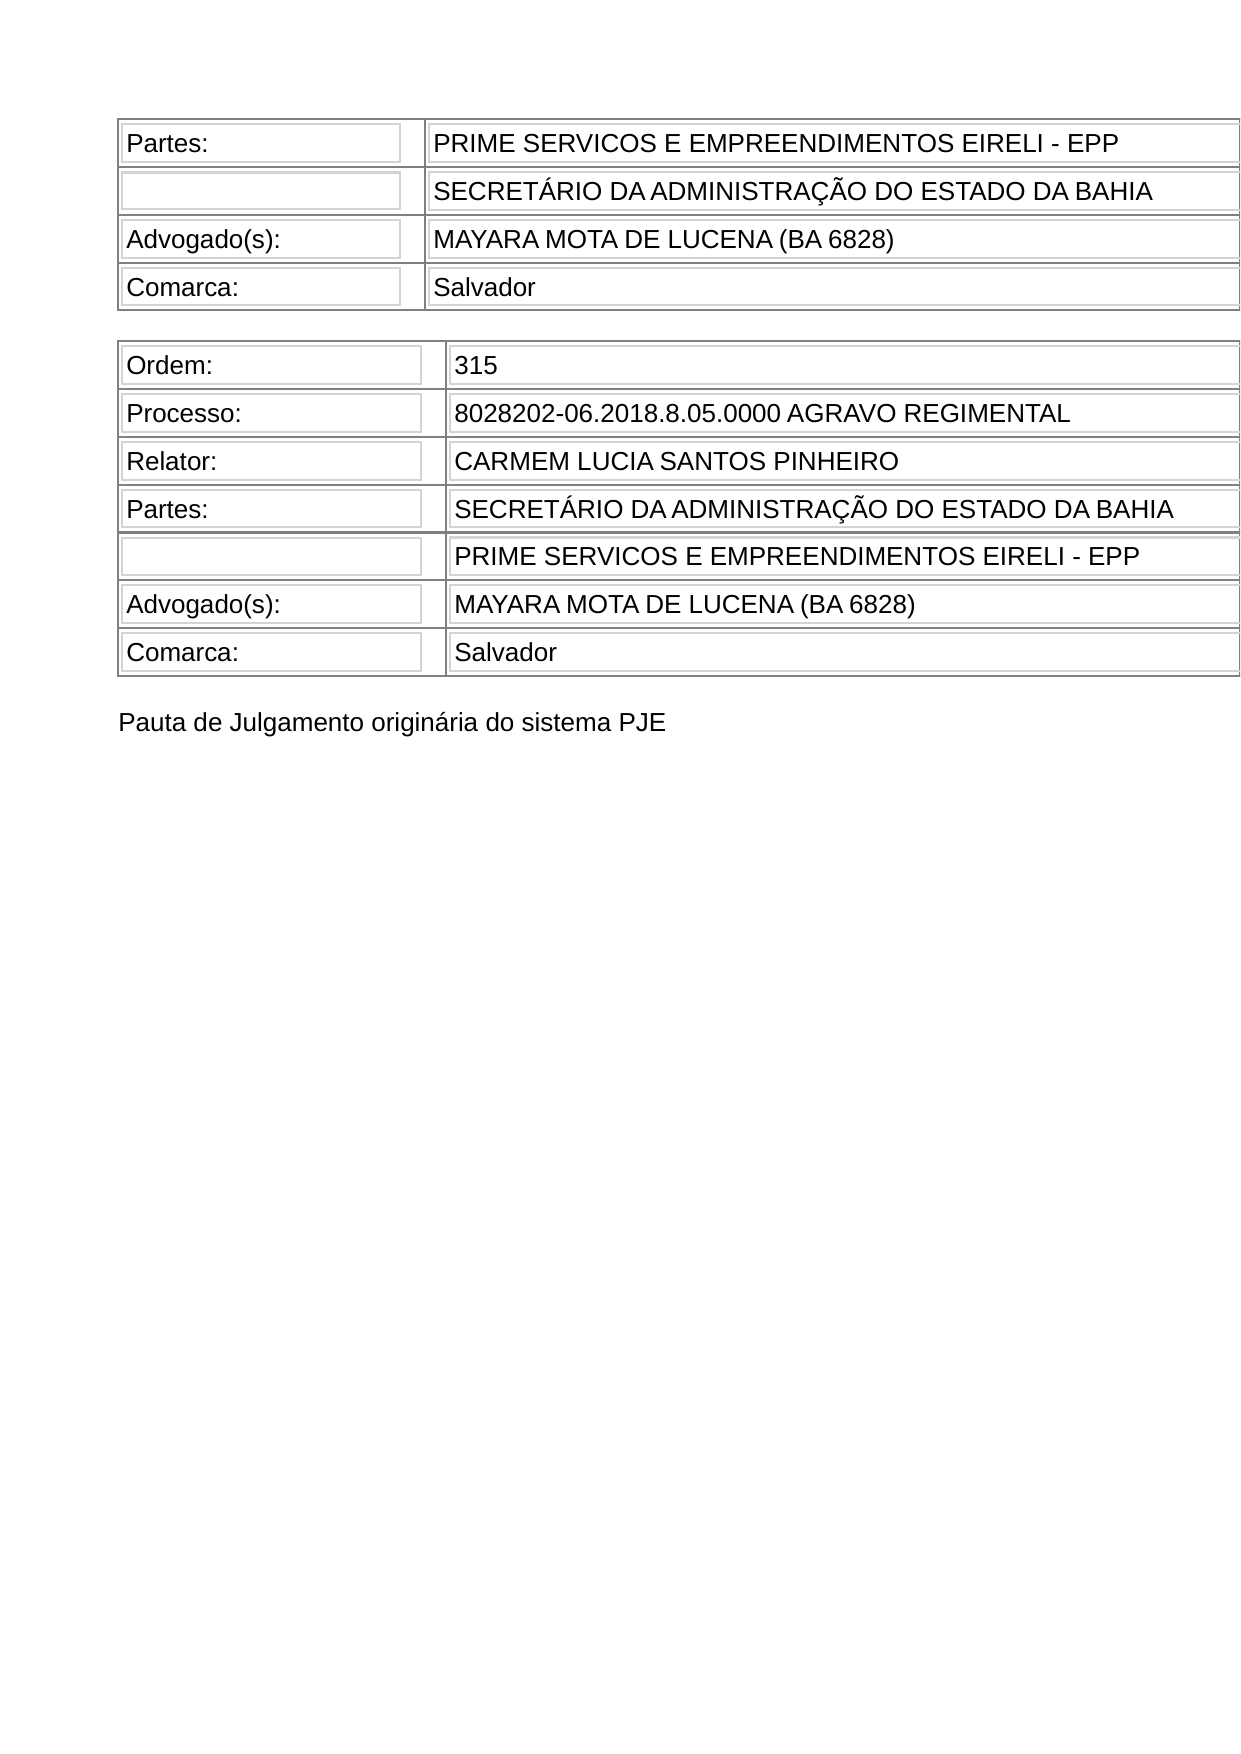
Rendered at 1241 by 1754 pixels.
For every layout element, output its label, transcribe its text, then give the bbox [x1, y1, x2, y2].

table_cell Comarca: [119, 629, 445, 675]
table_cell Salvador [426, 264, 1239, 309]
table_cell SECRETÁRIO DA ADMINISTRAÇÃO DO ESTADO DA BAHIA [447, 486, 1239, 531]
table_header Ordem: [119, 342, 445, 388]
text Pauta de Julgamento originária do sistema PJE [118, 707, 1101, 737]
table_cell PRIME SERVICOS E EMPREENDIMENTOS EIRELI - EPP [447, 534, 1239, 579]
table_cell MAYARA MOTA DE LUCENA (BA 6828) [426, 216, 1239, 262]
table_cell [119, 534, 445, 579]
table_cell Salvador [447, 629, 1239, 675]
table_cell CARMEM LUCIA SANTOS PINHEIRO [447, 438, 1239, 484]
table_cell 8028202-06.2018.8.05.0000 AGRAVO REGIMENTAL [447, 390, 1239, 436]
table_cell Advogado(s): [119, 581, 445, 627]
table_header 315 [447, 342, 1239, 388]
table_cell Advogado(s): [119, 216, 424, 262]
table_cell Partes: [119, 486, 445, 531]
table_cell Comarca: [119, 264, 424, 309]
table_cell Partes: [119, 120, 424, 166]
table_cell Processo: [119, 390, 445, 436]
table_cell SECRETÁRIO DA ADMINISTRAÇÃO DO ESTADO DA BAHIA [426, 168, 1239, 214]
table_cell MAYARA MOTA DE LUCENA (BA 6828) [447, 581, 1239, 627]
table_cell Relator: [119, 438, 445, 484]
table_cell PRIME SERVICOS E EMPREENDIMENTOS EIRELI - EPP [426, 120, 1239, 166]
table_cell [119, 168, 424, 214]
